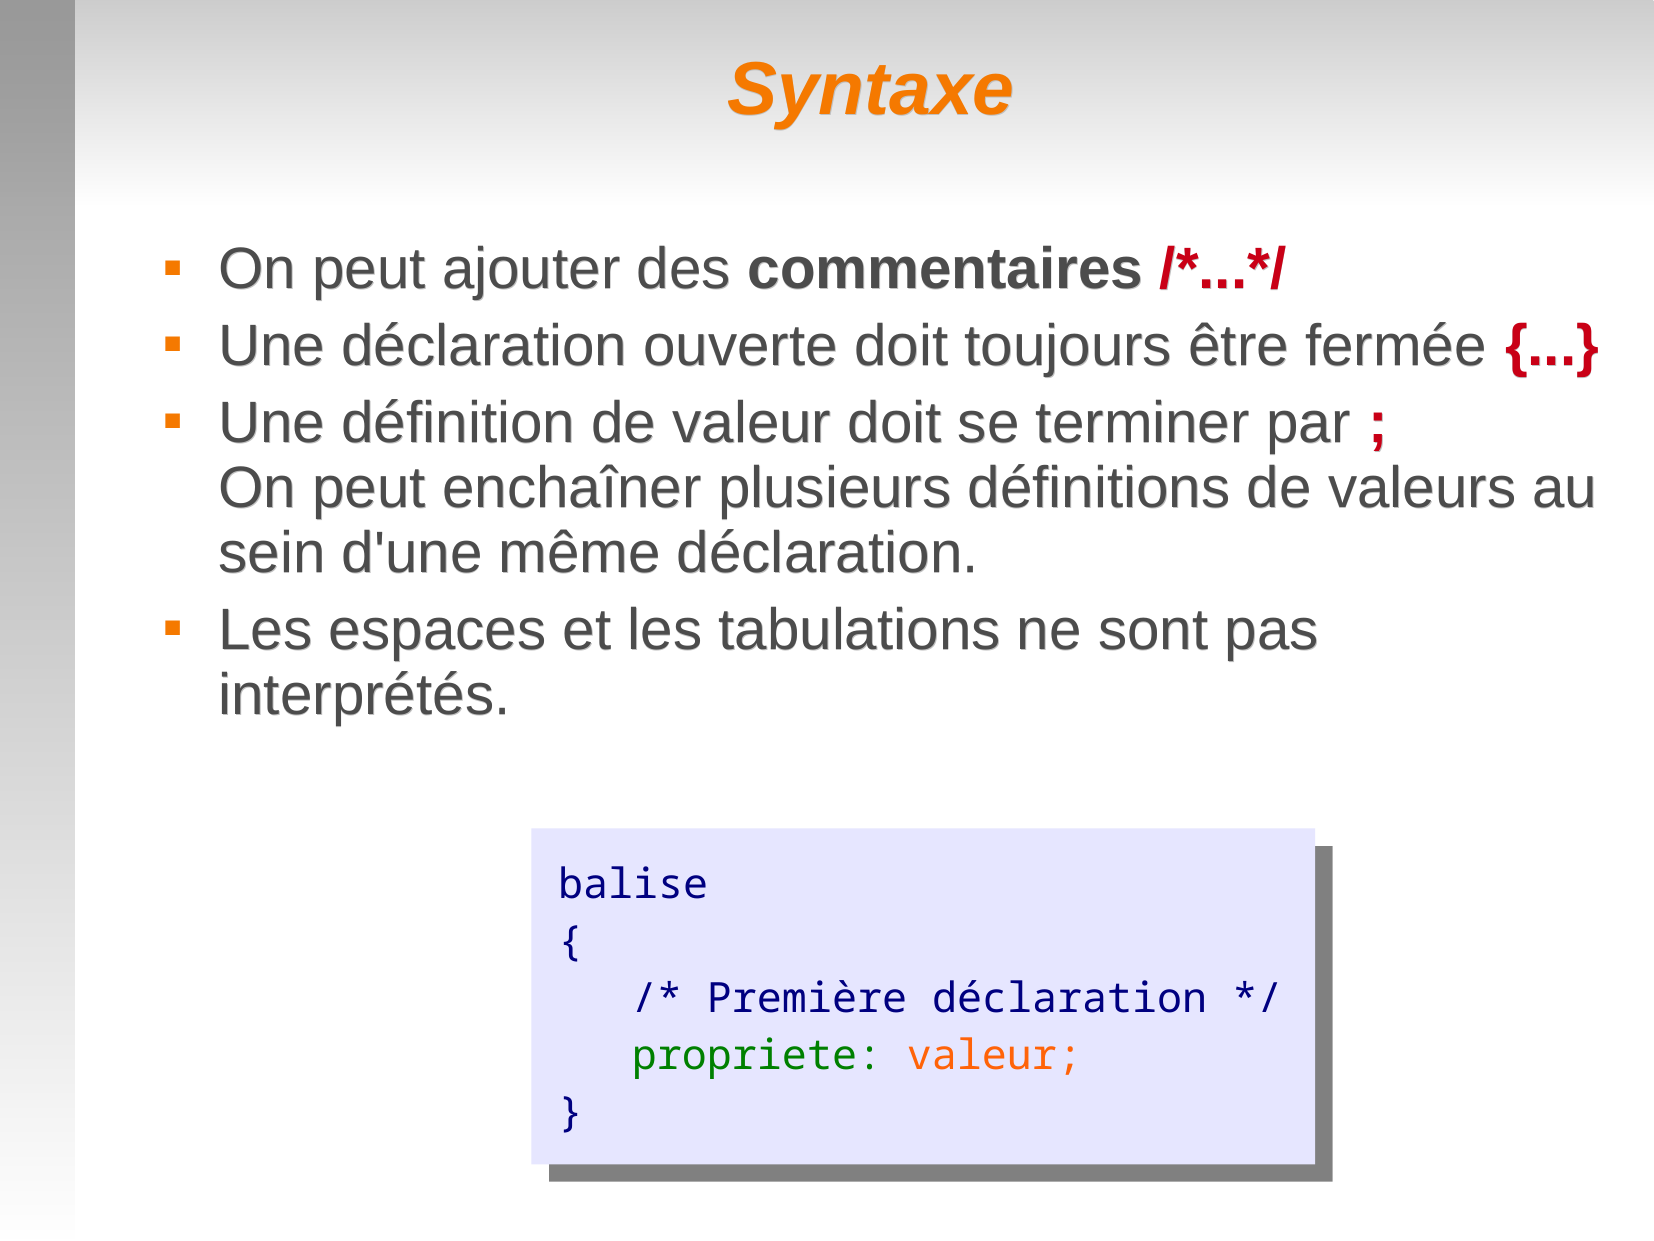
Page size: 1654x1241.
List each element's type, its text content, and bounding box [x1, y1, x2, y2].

title Syntaxe [88, 0, 1654, 178]
list On peut ajouter des commentaires /*...*/ Une déclaration ouverte doit toujours être fermée {...} Une définition de valeur doit se terminer par ; On peut enchaîner plusieurs définitions de valeurs au sein d'une même déclaration. Les espaces et les tabulations ne sont pas interprétés. [147, 236, 1625, 1167]
text_box balise { /* Première déclaration */ propriete: valeur; } [531, 828, 1316, 1123]
